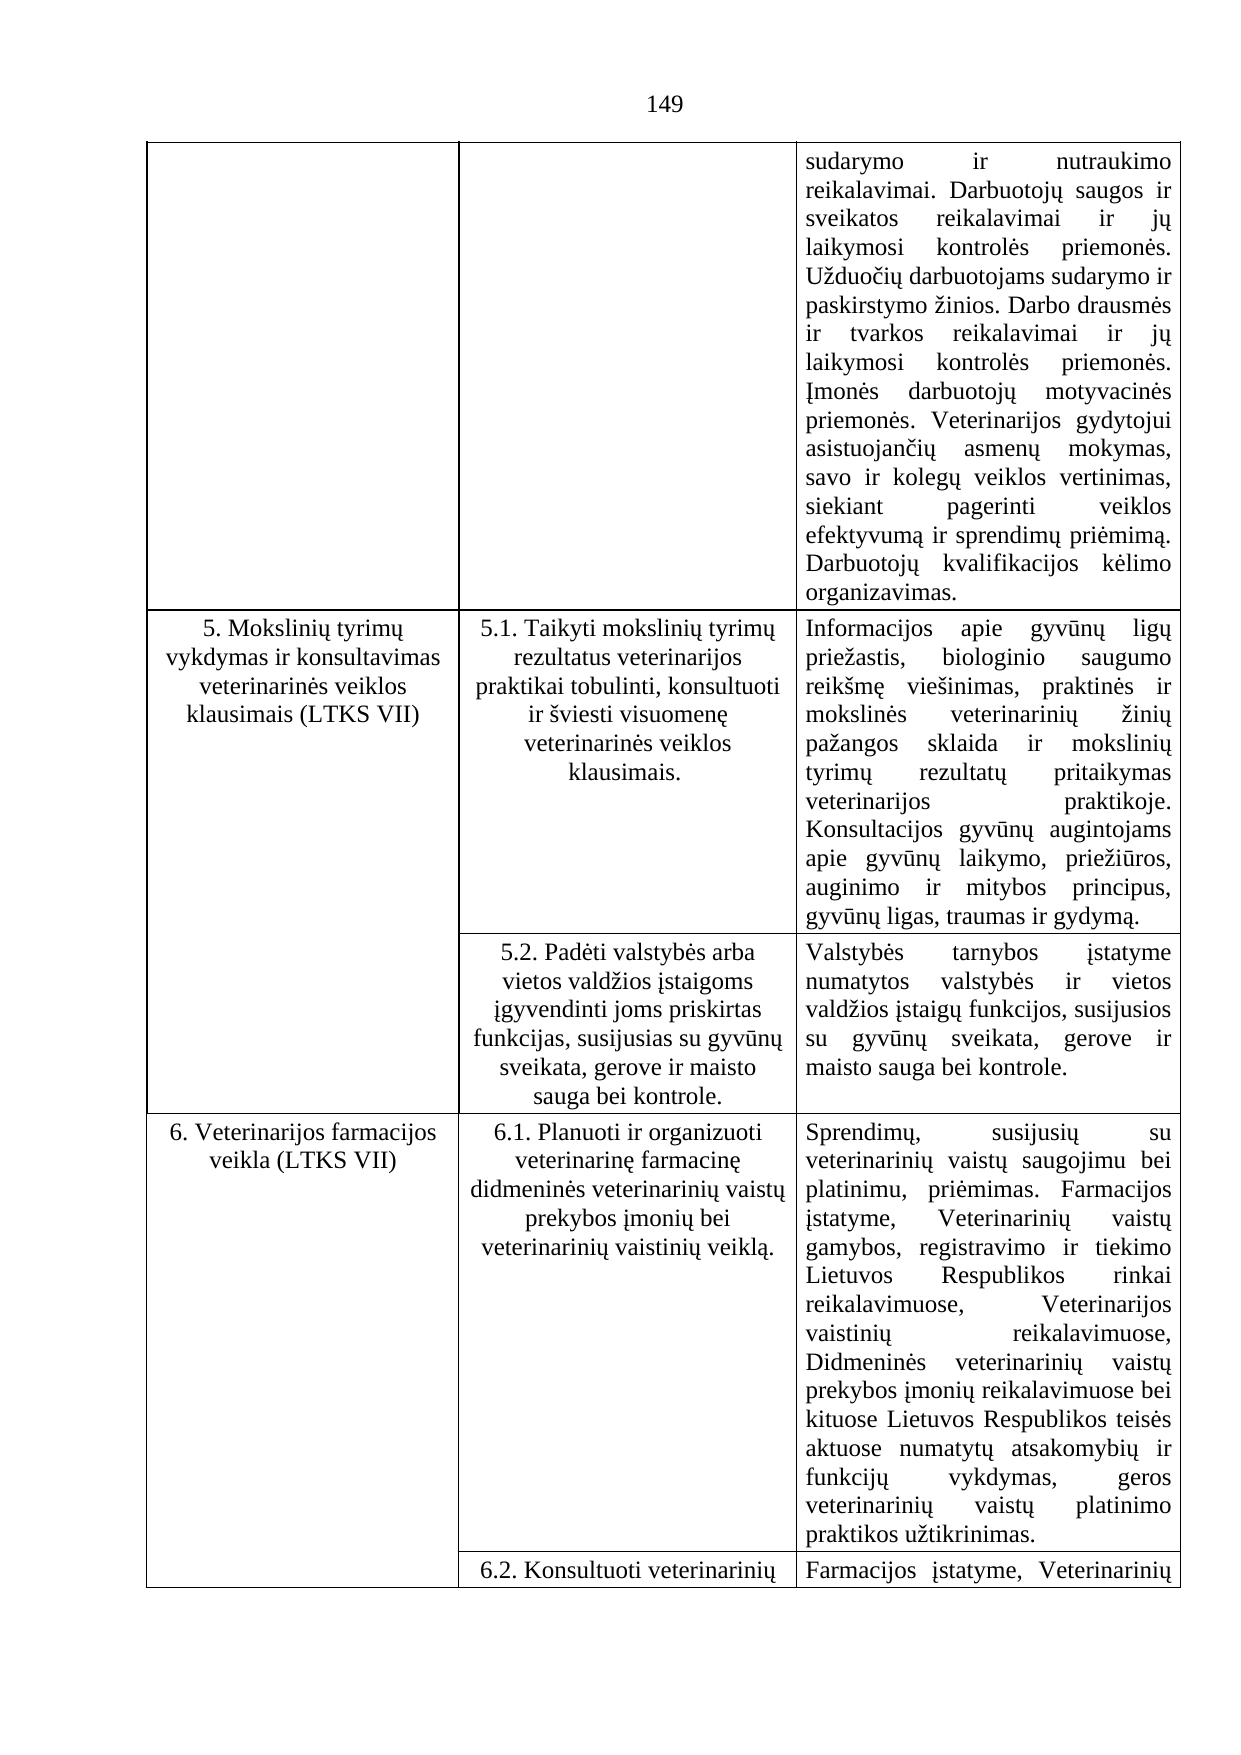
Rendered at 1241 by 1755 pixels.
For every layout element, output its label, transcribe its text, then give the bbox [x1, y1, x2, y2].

table_cell sudarymo ir nutraukimo reikalavimai. Darbuotojų saugos ir sveikatos reikalavimai ir jų laikymosi kontrolės priemonės. Užduočių darbuotojams sudarymo ir paskirstymo žinios. Darbo drausmės ir tvarkos reikalavimai ir jų laikymosi kontrolės priemonės. Įmonės darbuotojų motyvacinės priemonės. Veterinarijos gydytojui asistuojančių asmenų mokymas, savo ir kolegų veiklos vertinimas, siekiant pagerinti veiklos efektyvumą ir sprendimų priėmimą. Darbuotojų kvalifikacijos kėlimo organizavimas. [797, 143, 1180, 609]
table_cell Farmacijos įstatyme, Veterinarinių [797, 1552, 1180, 1587]
table_cell 6.1. Planuoti ir organizuoti veterinarinę farmacinę didmeninės veterinarinių vaistų prekybos įmonių bei veterinarinių vaistinių veiklą. [459, 1114, 796, 1551]
table_cell [148, 143, 458, 609]
table_cell 6.2. Konsultuoti veterinarinių [459, 1552, 796, 1587]
table_cell 5.2. Padėti valstybės arba vietos valdžios įstaigoms įgyvendinti joms priskirtas funkcijas, susijusias su gyvūnų sveikata, gerove ir maisto sauga bei kontrole. [460, 934, 796, 1112]
table_cell 5.1. Taikyti mokslinių tyrimų rezultatus veterinarijos praktikai tobulinti, konsultuoti ir šviesti visuomenę veterinarinės veiklos klausimais. [460, 611, 796, 932]
table_cell Valstybės tarnybos įstatyme numatytos valstybės ir vietos valdžios įstaigų funkcijos, susijusios su gyvūnų sveikata, gerove ir maisto sauga bei kontrole. [797, 934, 1180, 1112]
table_cell 6. Veterinarijos farmacijos veikla (LTKS VII) [147, 1114, 458, 1587]
table_cell Sprendimų, susijusių su veterinarinių vaistų saugojimu bei platinimu, priėmimas. Farmacijos įstatyme, Veterinarinių vaistų gamybos, registravimo ir tiekimo Lietuvos Respublikos rinkai reikalavimuose, Veterinarijos vaistinių reikalavimuose, Didmeninės veterinarinių vaistų prekybos įmonių reikalavimuose bei kituose Lietuvos Respublikos teisės aktuose numatytų atsakomybių ir funkcijų vykdymas, geros veterinarinių vaistų platinimo praktikos užtikrinimas. [797, 1114, 1180, 1551]
table_cell [460, 143, 796, 609]
table_cell Informacijos apie gyvūnų ligų priežastis, biologinio saugumo reikšmę viešinimas, praktinės ir mokslinės veterinarinių žinių pažangos sklaida ir mokslinių tyrimų rezultatų pritaikymas veterinarijos praktikoje. Konsultacijos gyvūnų augintojams apie gyvūnų laikymo, priežiūros, auginimo ir mitybos principus, gyvūnų ligas, traumas ir gydymą. [797, 611, 1180, 932]
table_cell 5. Mokslinių tyrimų vykdymas ir konsultavimas veterinarinės veiklos klausimais (LTKS VII) [148, 611, 458, 1112]
